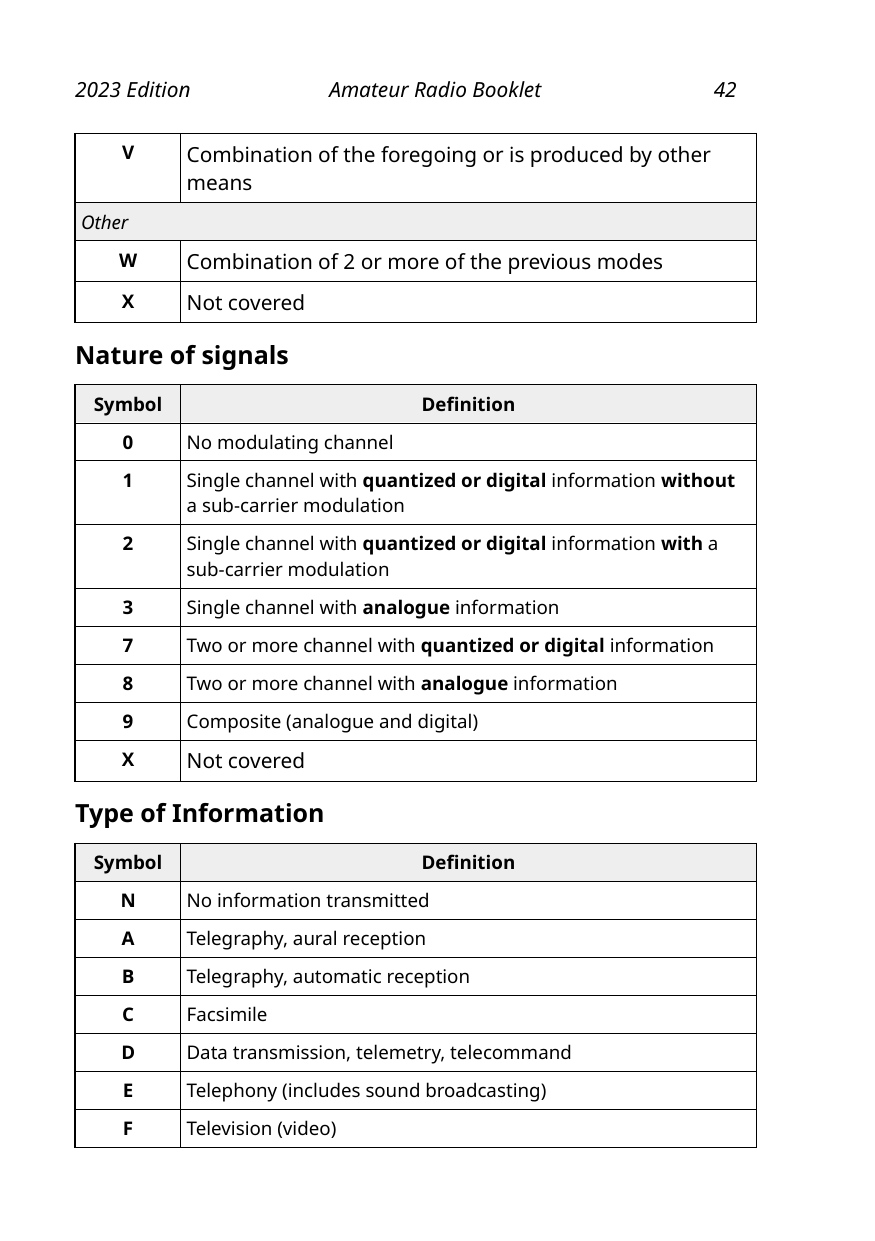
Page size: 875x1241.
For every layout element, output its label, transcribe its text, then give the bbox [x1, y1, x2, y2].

table_cell Two or more channel with analogue information [181, 665, 756, 702]
table_cell 8 [76, 665, 180, 702]
table_header Definition [181, 844, 756, 881]
table_cell 3 [76, 589, 180, 626]
table_header Definition [181, 385, 756, 422]
table_cell Facsimile [181, 996, 756, 1033]
table_cell Data transmission, telemetry, telecommand [181, 1034, 756, 1071]
table_cell V [76, 134, 180, 202]
table_header Symbol [76, 385, 180, 422]
table_header Symbol [76, 844, 180, 881]
table_cell W [76, 241, 180, 281]
table_cell 0 [76, 424, 180, 460]
table_cell Other [76, 203, 756, 240]
table_cell Composite (analogue and digital) [181, 703, 756, 739]
subtitle Nature of signals [75, 338, 756, 372]
table_cell Telegraphy, aural reception [181, 920, 756, 957]
table_cell Combination of the foregoing or is produced by other means [181, 134, 756, 202]
table_cell Single channel with analogue information [181, 589, 756, 626]
table_cell Telegraphy, automatic reception [181, 958, 756, 995]
table_cell E [76, 1072, 180, 1109]
table_cell Telephony (includes sound broadcasting) [181, 1072, 756, 1109]
table_cell 2 [76, 525, 180, 587]
table_cell F [76, 1110, 180, 1147]
table_cell X [76, 282, 180, 322]
table_cell B [76, 958, 180, 995]
table_cell A [76, 920, 180, 957]
table_cell C [76, 996, 180, 1033]
table_cell No modulating channel [181, 424, 756, 460]
table_cell Single channel with quantized or digital information without a sub-carrier modulation [181, 461, 756, 524]
table_cell No information transmitted [181, 882, 756, 919]
subtitle Type of Information [75, 796, 756, 830]
table_cell 7 [76, 627, 180, 663]
table_cell Not covered [181, 282, 756, 322]
table_cell 9 [76, 703, 180, 739]
table_cell Two or more channel with quantized or digital information [181, 627, 756, 663]
table_cell X [76, 741, 180, 781]
table_cell D [76, 1034, 180, 1071]
table_cell Not covered [181, 741, 756, 781]
table_cell Combination of 2 or more of the previous modes [181, 241, 756, 281]
table_cell Television (video) [181, 1110, 756, 1147]
table_cell 1 [76, 461, 180, 524]
table_cell Single channel with quantized or digital information with a sub-carrier modulation [181, 525, 756, 587]
table_cell N [76, 882, 180, 919]
